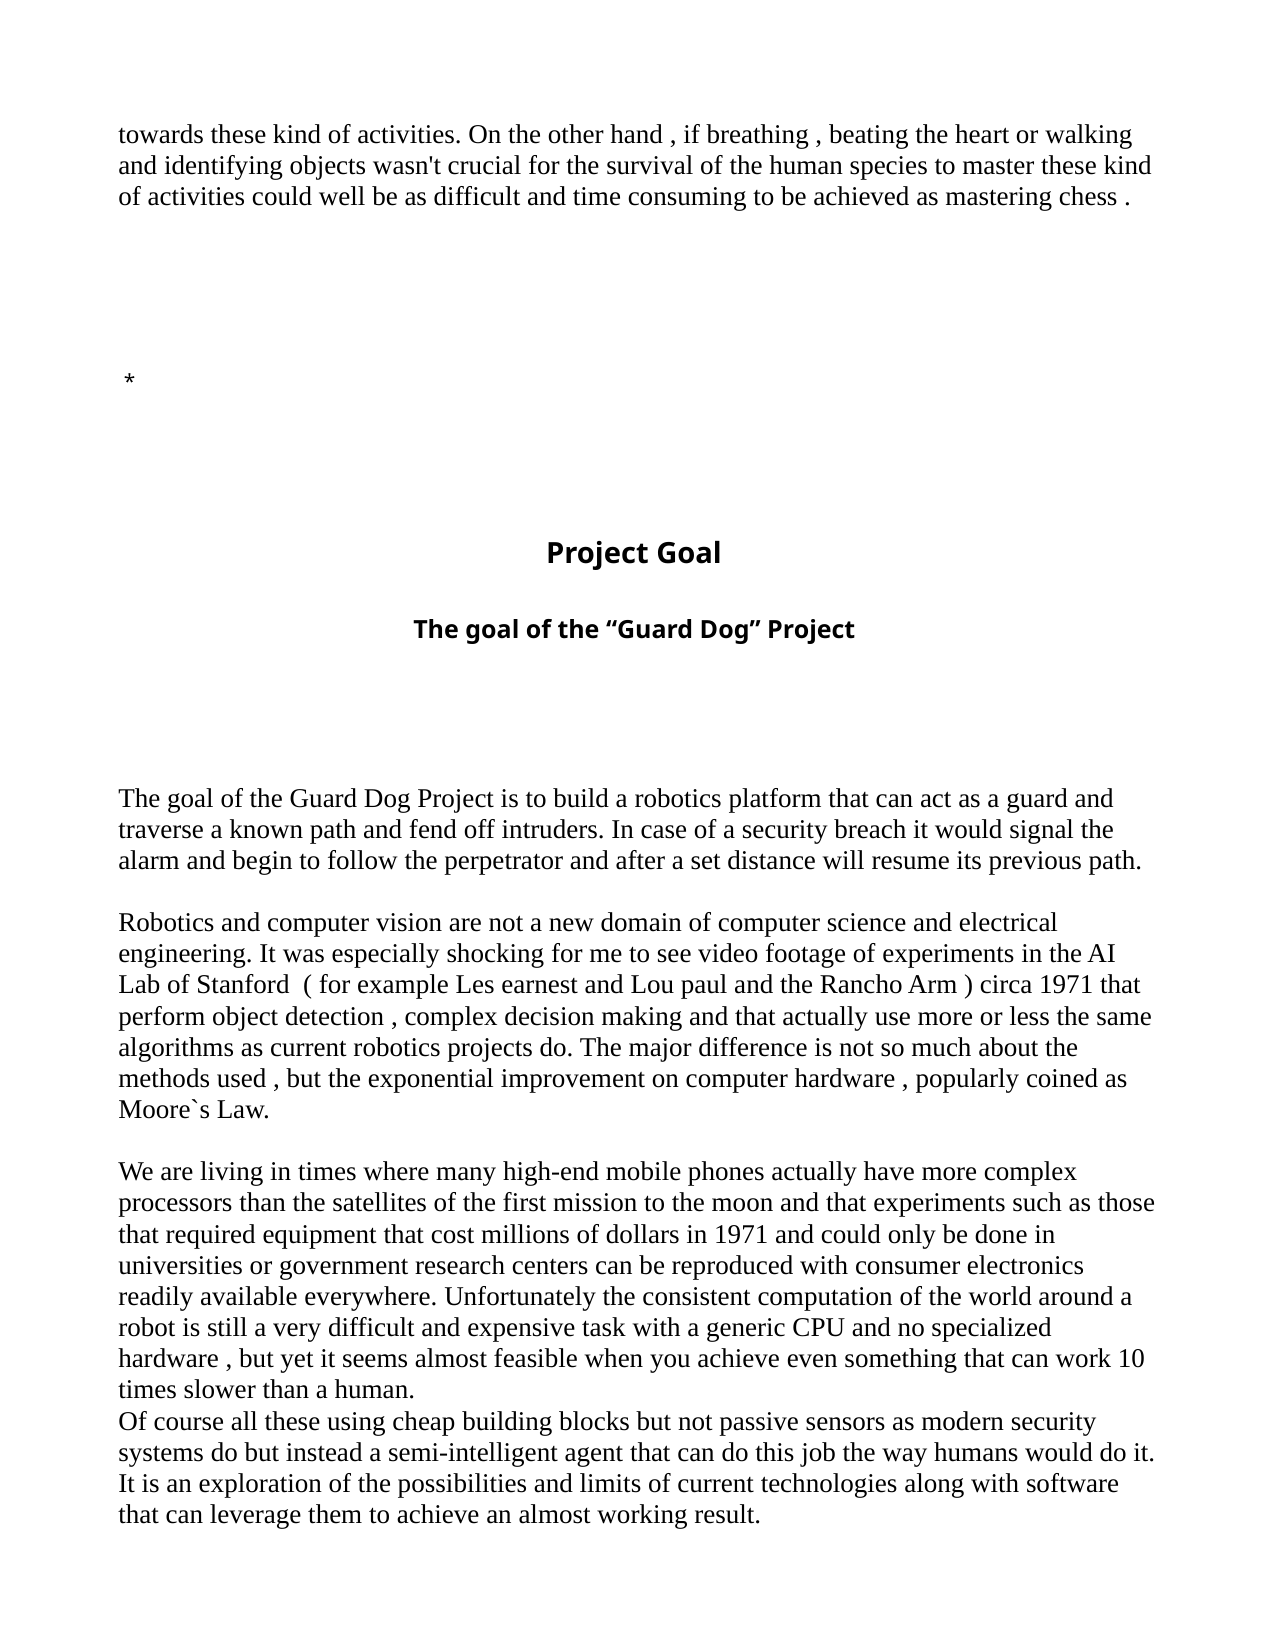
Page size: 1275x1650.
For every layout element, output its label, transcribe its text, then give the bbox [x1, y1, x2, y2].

text We are living in times where many high-end mobile phones actually have more complex processors than the satellites of the first mission to the moon and that experiments such as those that required equipment that cost millions of dollars in 1971 and could only be done in universities or government research centers can be reproduced with consumer electronics readily available everywhere. Unfortunately the consistent computation of the world around a robot is still a very difficult and expensive task with a generic CPU and no specialized hardware , but yet it seems almost feasible when you achieve even something that can work 10 times slower than a human. [118, 1155, 1157, 1404]
text Project Goal [118, 532, 1157, 572]
text The goal of the “Guard Dog” Project [118, 611, 1157, 645]
text towards these kind of activities. On the other hand , if breathing , beating the heart or walking and identifying objects wasn't crucial for the survival of the human species to master these kind of activities could well be as difficult and time consuming to be achieved as mastering chess . [118, 118, 1157, 212]
text Of course all these using cheap building blocks but not passive sensors as modern security systems do but instead a semi-intelligent agent that can do this job the way humans would do it. It is an exploration of the possibilities and limits of current technologies along with software that can leverage them to achieve an almost working result. [118, 1404, 1157, 1529]
text The goal of the Guard Dog Project is to build a robotics platform that can act as a guard and traverse a known path and fend off intruders. In case of a security breach it would signal the alarm and begin to follow the perpetrator and after a set distance will resume its previous path. [118, 782, 1157, 875]
text * [118, 367, 1157, 396]
text Robotics and computer vision are not a new domain of computer science and electrical engineering. It was especially shocking for me to see video footage of experiments in the AI Lab of Stanford ( for example Les earnest and Lou paul and the Rancho Arm ) circa 1971 that perform object detection , complex decision making and that actually use more or less the same algorithms as current robotics projects do. The major difference is not so much about the methods used , but the exponential improvement on computer hardware , popularly coined as Moore`s Law. [118, 906, 1157, 1124]
